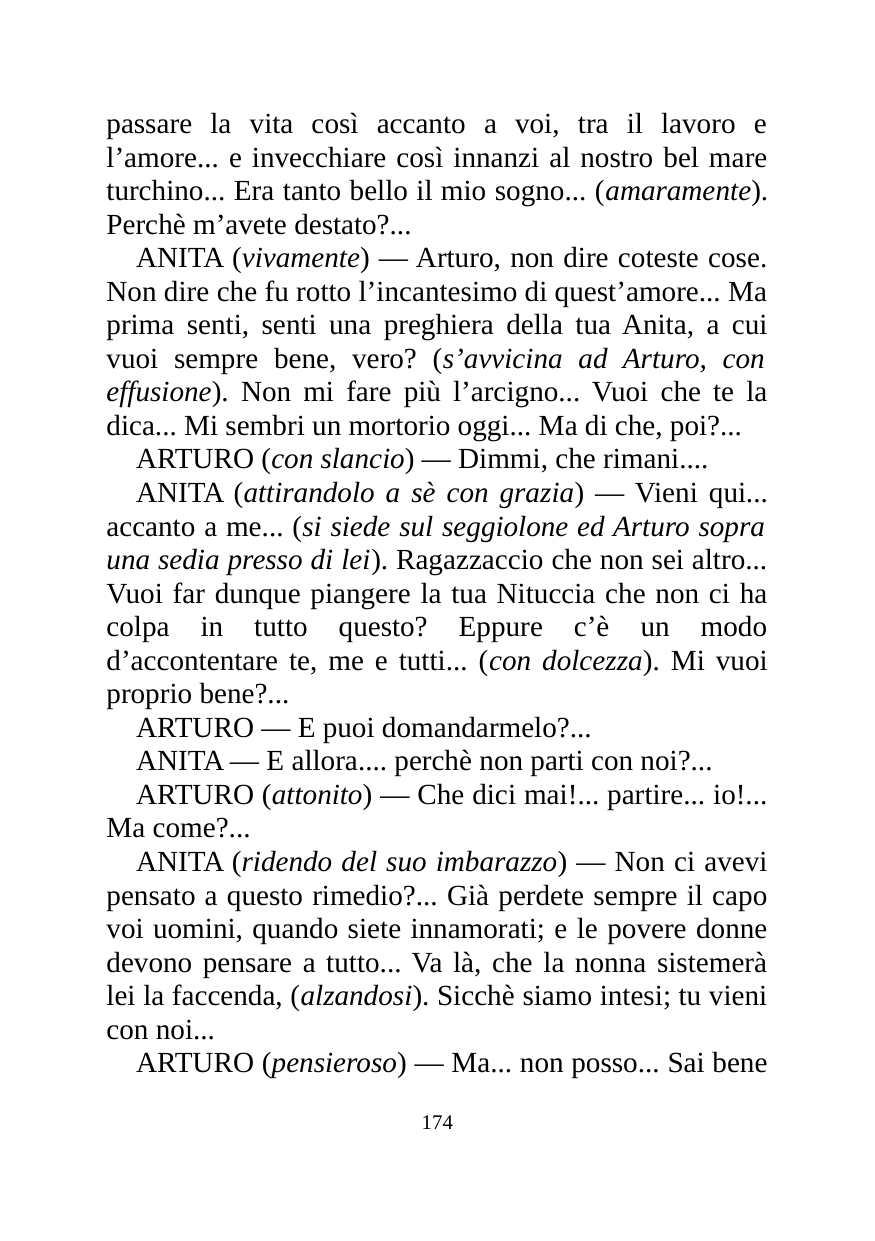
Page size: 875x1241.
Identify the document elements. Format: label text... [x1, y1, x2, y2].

text ARTURO (con slancio) — Dimmi, che rimani.... [106, 442, 768, 475]
text ARTURO — E puoi domandarmelo?... [106, 710, 768, 743]
text ARTURO (attonito) — Che dici mai!... partire... io!... Ma come?... [106, 777, 768, 844]
text passare la vita così accanto a voi, tra il lavoro e l’amore... e invecchiare così innanzi al nostro bel mare turchino... Era tanto bello il mio sogno... (amaramente). Perchè m’avete destato?... [106, 106, 768, 240]
text ANITA (ridendo del suo imbarazzo) — Non ci avevi pensato a questo rimedio?... Già perdete sempre il capo voi uomini, quando siete innamorati; e le povere donne devono pensare a tutto... Va là, che la nonna sistemerà lei la faccenda, (alzandosi). Sicchè siamo intesi; tu vieni con noi... [106, 844, 768, 1045]
text ANITA (attirandolo a sè con grazia) — Vieni qui... accanto a me... (si siede sul seggiolone ed Arturo sopra una sedia presso di lei). Ragazzaccio che non sei altro... Vuoi far dunque piangere la tua Nituccia che non ci ha colpa in tutto questo? Eppure c’è un modo d’accontentare te, me e tutti... (con dolcezza). Mi vuoi proprio bene?... [106, 475, 768, 710]
text ARTURO (pensieroso) — Ma... non posso... Sai bene [106, 1045, 768, 1079]
text ANITA (vivamente) — Arturo, non dire coteste cose. Non dire che fu rotto l’incantesimo di quest’amore... Ma prima senti, senti una preghiera della tua Anita, a cui vuoi sempre bene, vero? (s’avvicina ad Arturo, con effusione). Non mi fare più l’arcigno... Vuoi che te la dica... Mi sembri un mortorio oggi... Ma di che, poi?... [106, 240, 768, 442]
text ANITA — E allora.... perchè non parti con noi?... [106, 743, 768, 777]
